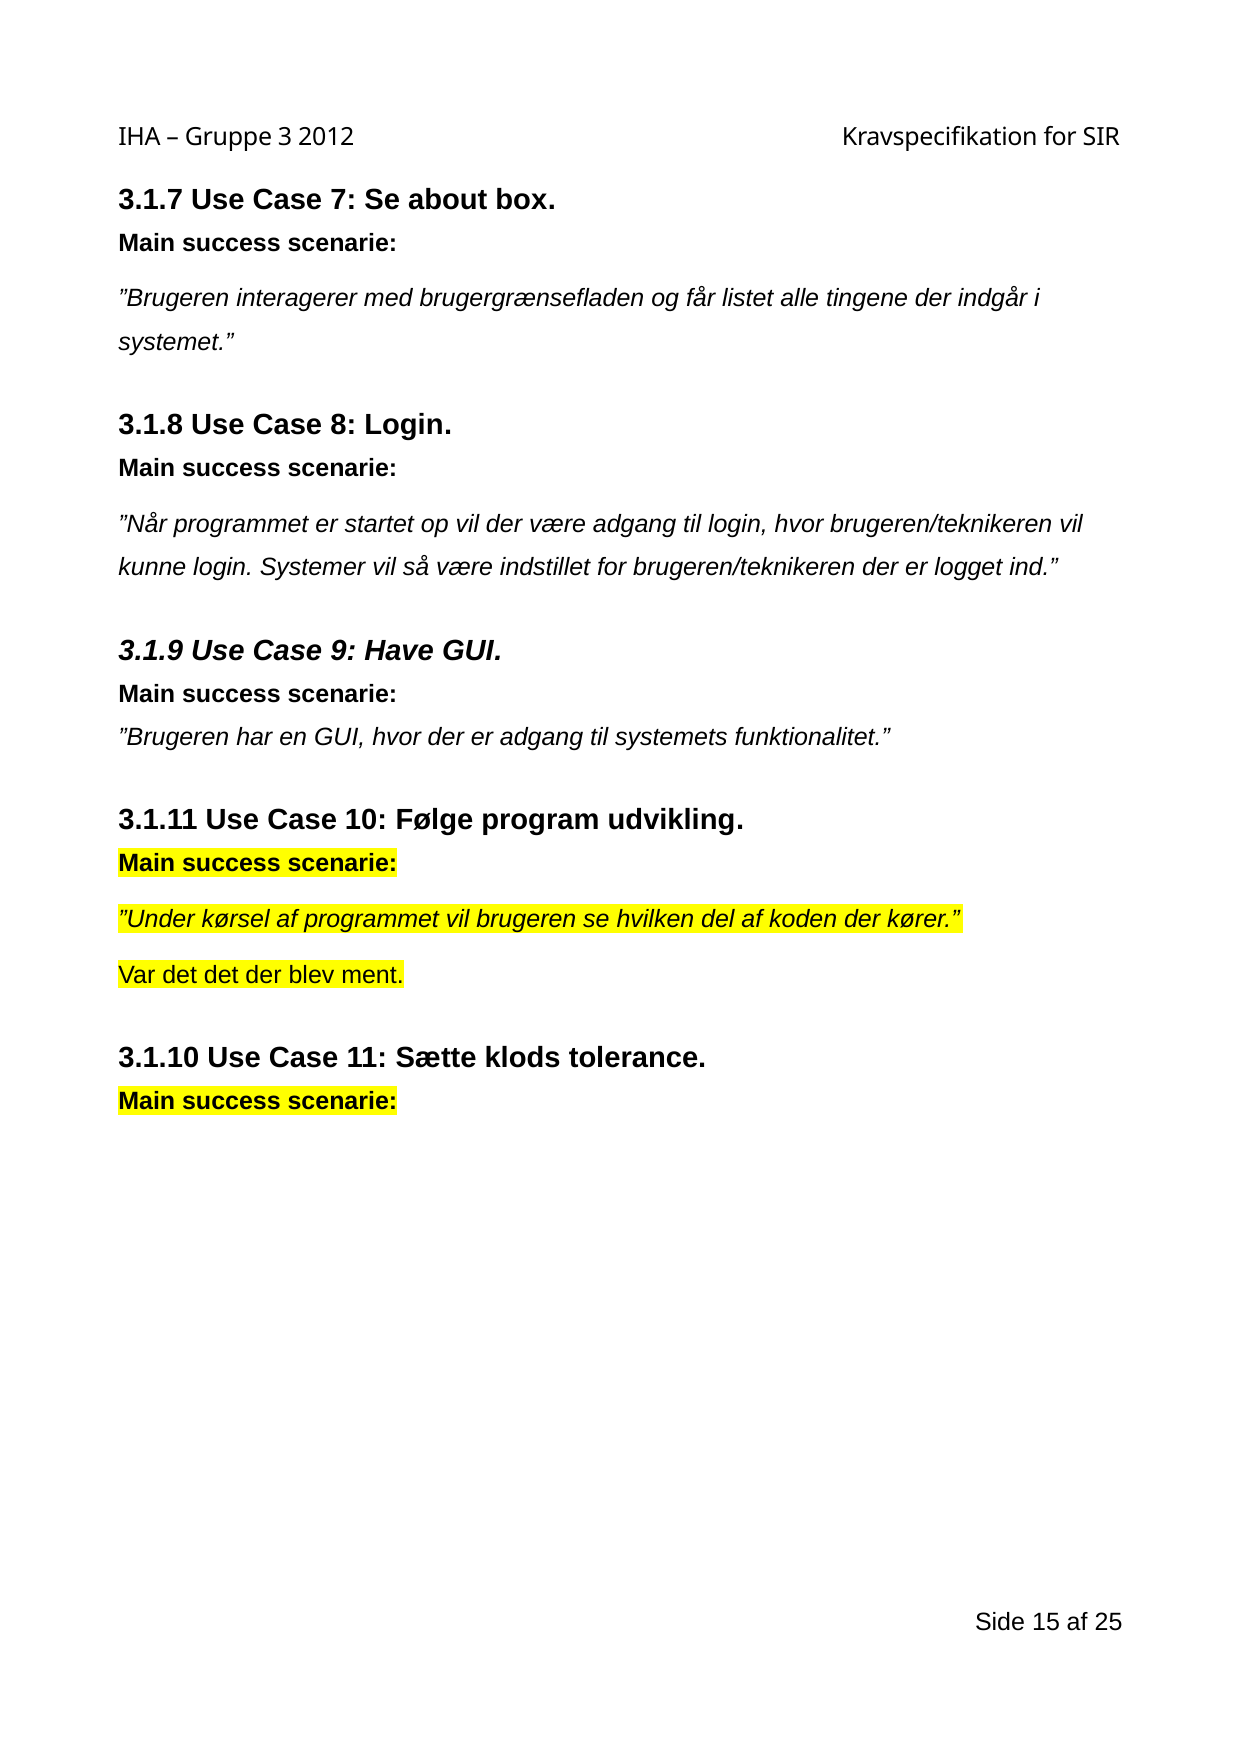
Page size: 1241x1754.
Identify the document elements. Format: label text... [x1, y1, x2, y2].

text Main success scenarie: [118, 678, 1122, 707]
subtitle 3.1.11 Use Case 10: Følge program udvikling. [118, 802, 1122, 836]
text Main success scenarie: [118, 848, 1122, 877]
text Main success scenarie: [118, 228, 1122, 256]
text ”Brugeren interagerer med brugergrænsefladen og får listet alle tingene der indgår i systemet.” [118, 283, 1122, 355]
subtitle 3.1.8 Use Case 8: Login. [118, 407, 1122, 441]
subtitle 3.1.10 Use Case 11: Sætte klods tolerance. [118, 1040, 1122, 1074]
subtitle 3.1.9 Use Case 9: Have GUI. [118, 632, 1122, 666]
text ”Under kørsel af programmet vil brugeren se hvilken del af koden der kører.” [118, 904, 1122, 933]
text ”Brugeren har en GUI, hvor der er adgang til systemets funktionalitet.” [118, 722, 1122, 750]
text Main success scenarie: [118, 453, 1122, 482]
text Main success scenarie: [118, 1086, 1122, 1115]
text Var det det der blev ment. [118, 959, 1122, 988]
subtitle 3.1.7 Use Case 7: Se about box. [118, 182, 1122, 215]
text ”Når programmet er startet op vil der være adgang til login, hvor brugeren/teknikeren vil kunne login. Systemer vil så være indstillet for brugeren/teknikeren der er logget ind.” [118, 509, 1122, 581]
